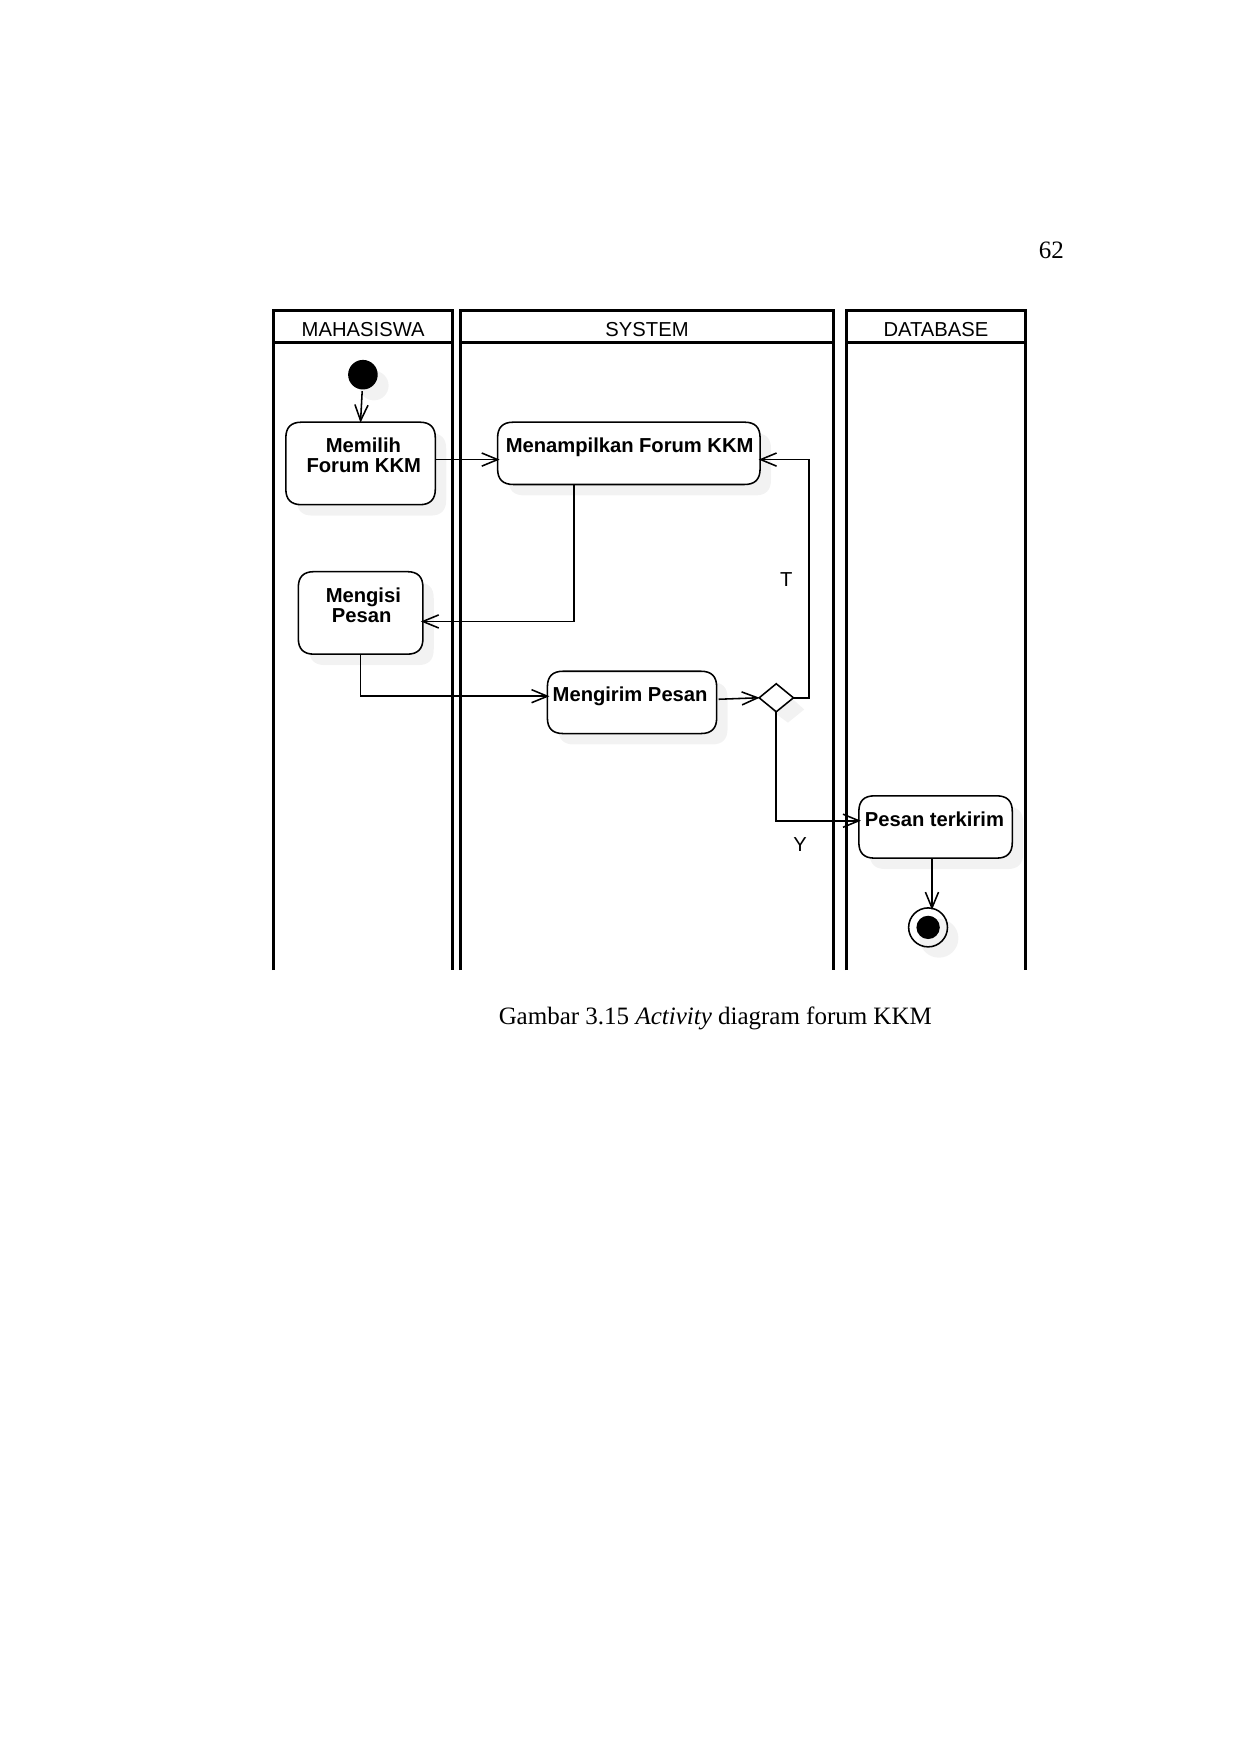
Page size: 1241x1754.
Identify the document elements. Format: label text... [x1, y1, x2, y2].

text Gambar 3.15 Activity diagram forum KKM [367, 294, 1063, 1030]
